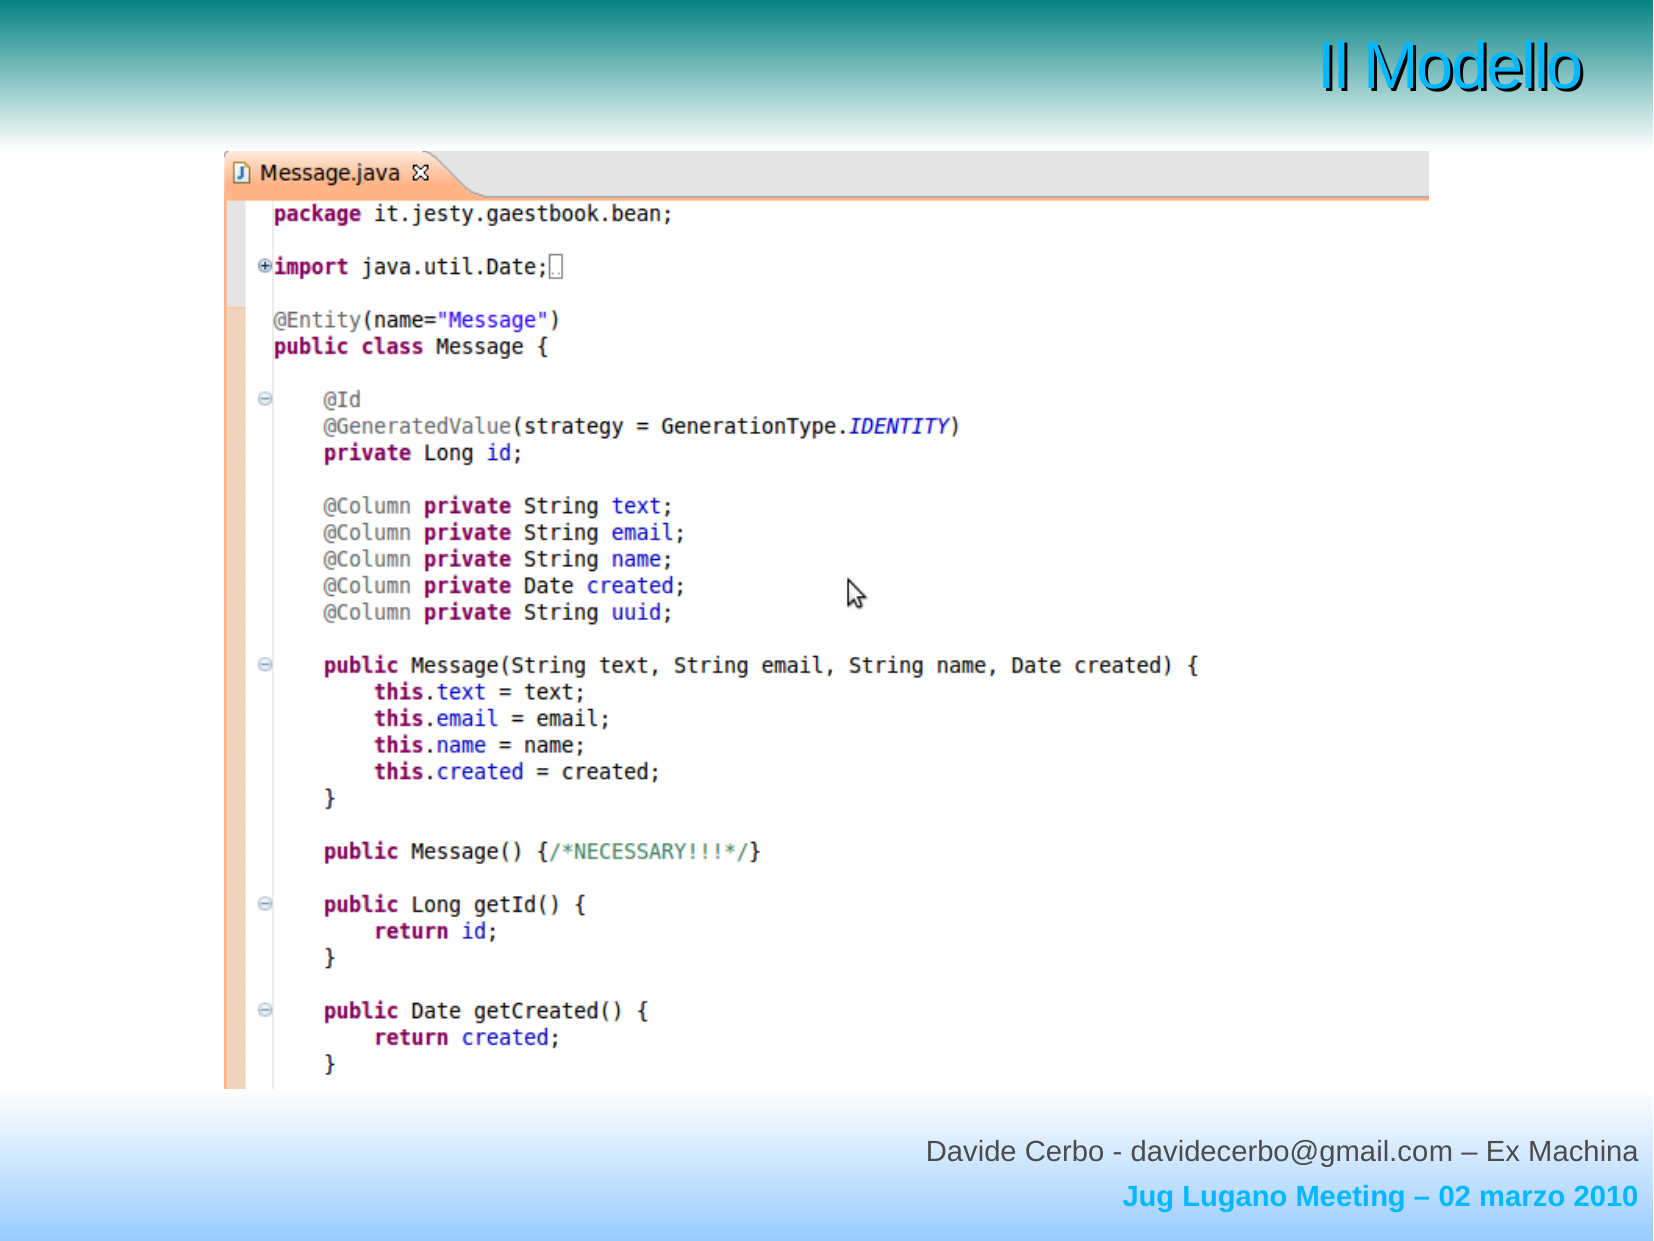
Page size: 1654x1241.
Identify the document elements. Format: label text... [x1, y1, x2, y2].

picture [224, 151, 1429, 1089]
title Il Modello [108, 7, 1585, 124]
